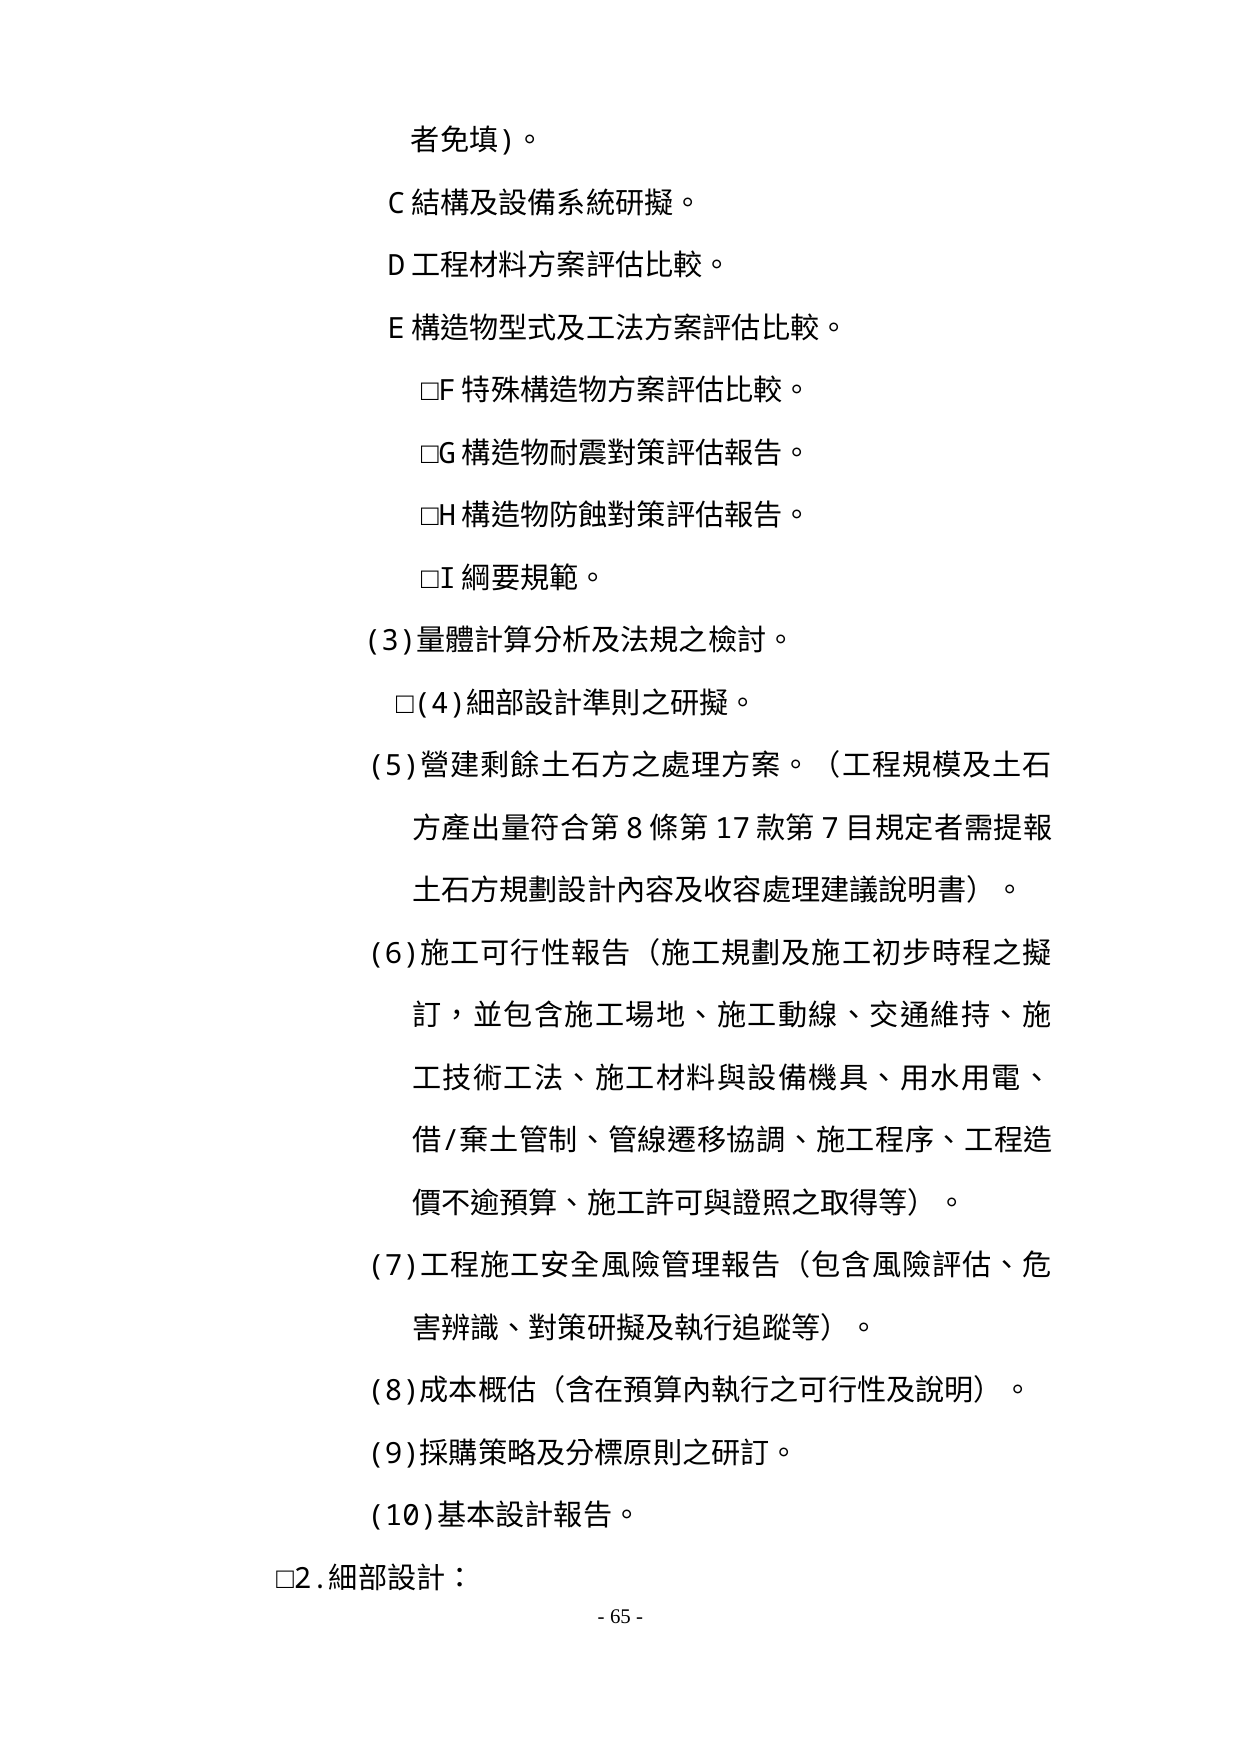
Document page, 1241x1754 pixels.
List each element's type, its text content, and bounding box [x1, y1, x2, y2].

text □F特殊構造物方案評估比較。 [421, 346, 1053, 409]
text □H構造物防蝕對策評估報告。 [421, 471, 1053, 534]
text E構造物型式及工法方案評估比較。 [387, 284, 1053, 346]
text (8)成本概估（含在預算內執行之可行性及說明）。 [367, 1346, 1053, 1409]
text (10)基本設計報告。 [367, 1471, 1053, 1534]
text (6)施工可行性報告（施工規劃及施工初步時程之擬訂，並包含施工場地、施工動線、交通維持、施工技術工法、施工材料與設備機具、用水用電、借/棄土管制、管線遷移協調、施工程序、工程造價不逾預算、施工許可與證照之取得等）。 [367, 909, 1053, 1221]
text □(4)細部設計準則之研擬。 [396, 659, 1053, 721]
text □I綱要規範。 [421, 534, 1053, 596]
text □2.細部設計： [276, 1534, 1053, 1596]
text (3)量體計算分析及法規之檢討。 [364, 596, 1053, 659]
text (9)採購策略及分標原則之研訂。 [367, 1409, 1053, 1471]
text □G構造物耐震對策評估報告。 [421, 409, 1053, 471]
text C結構及設備系統研擬。 [387, 159, 1053, 221]
text 者免填)。 [387, 96, 1053, 159]
text (5)營建剩餘土石方之處理方案。（工程規模及土石方產出量符合第8條第17款第7目規定者需提報土石方規劃設計內容及收容處理建議說明書）。 [367, 721, 1053, 909]
text D工程材料方案評估比較。 [387, 221, 1053, 284]
text (7)工程施工安全風險管理報告（包含風險評估、危害辨識、對策研擬及執行追蹤等）。 [367, 1221, 1053, 1346]
